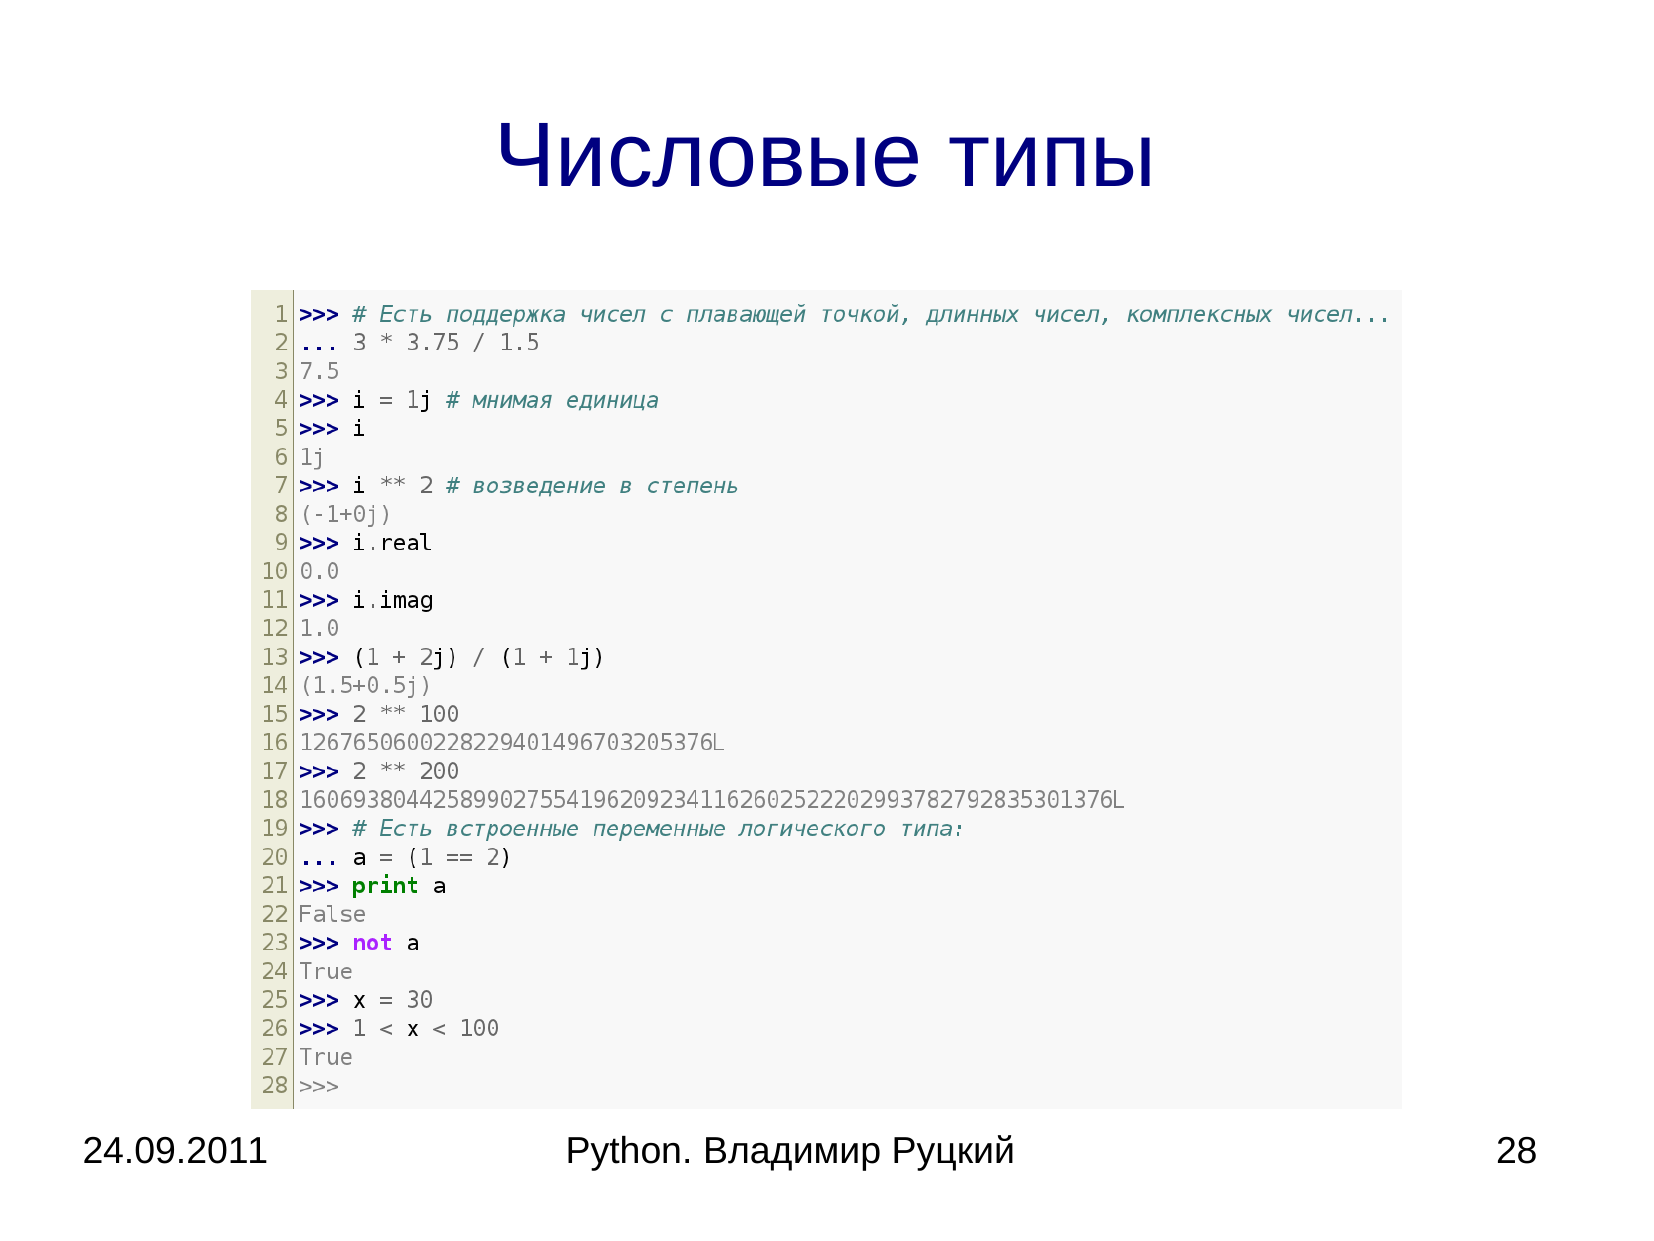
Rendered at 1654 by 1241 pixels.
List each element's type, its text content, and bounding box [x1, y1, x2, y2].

picture [251, 290, 1402, 1109]
title Числовые типы [82, 49, 1571, 257]
